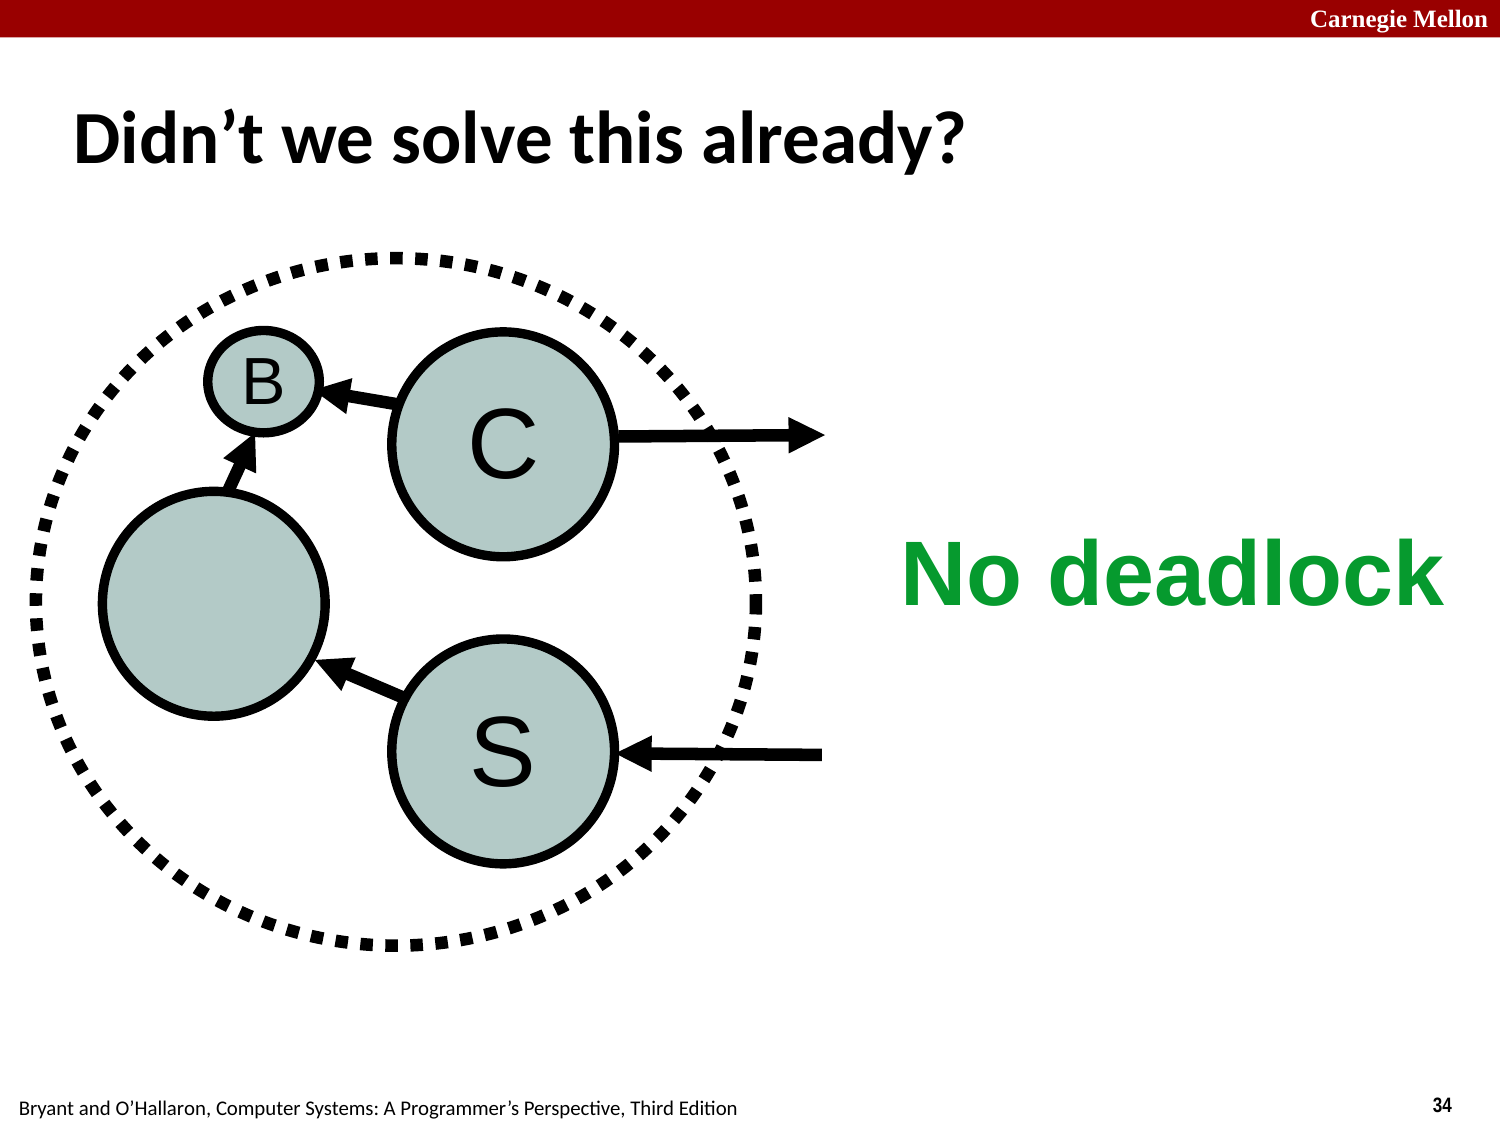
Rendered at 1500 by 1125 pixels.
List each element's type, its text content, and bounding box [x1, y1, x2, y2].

text_box No deadlock [885, 515, 1500, 633]
title Didn’t we solve this already? [58, 71, 1304, 197]
text_box B [207, 330, 320, 433]
text_box C [391, 331, 615, 557]
text_box S [391, 638, 615, 864]
text_box [102, 491, 326, 717]
